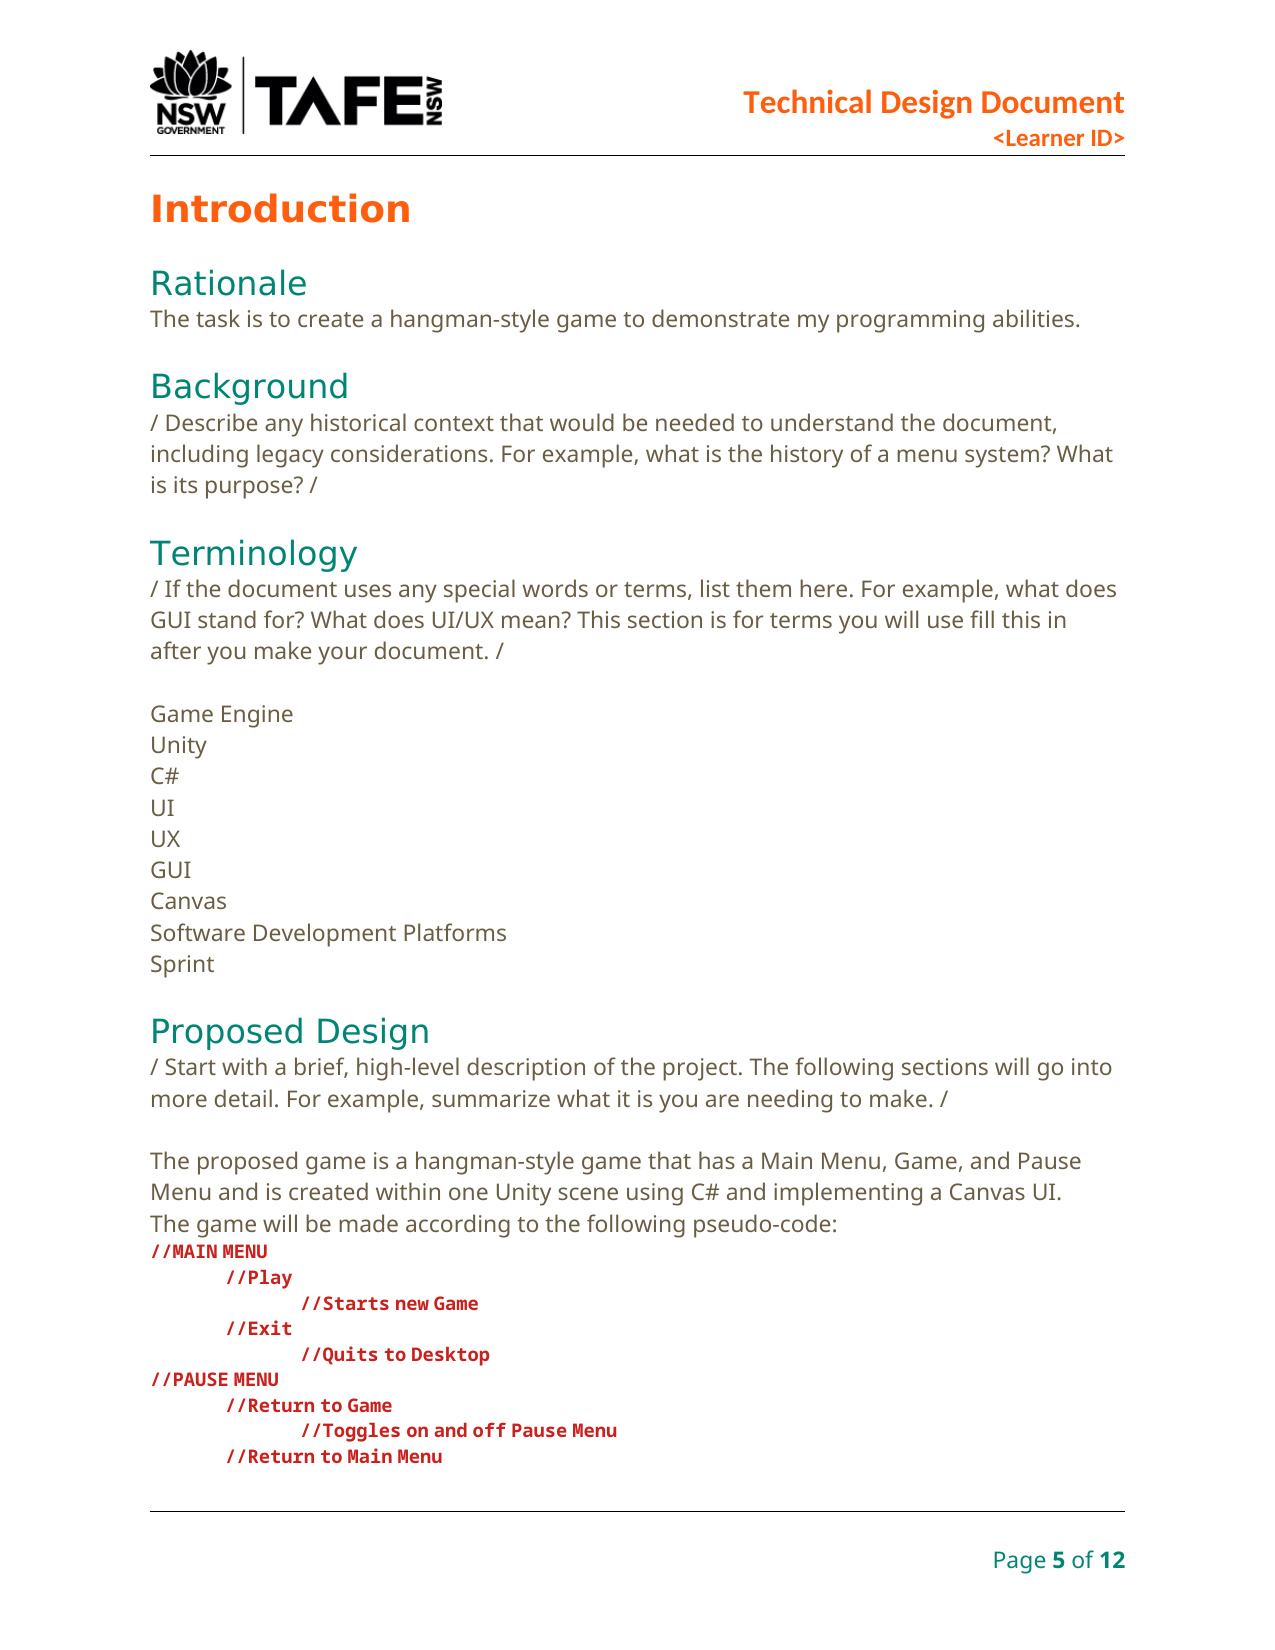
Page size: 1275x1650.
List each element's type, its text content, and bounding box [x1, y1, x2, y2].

text UX [150, 823, 1125, 854]
text The game will be made according to the following pseudo-code: [150, 1207, 1125, 1239]
text Sprint [150, 948, 1125, 979]
text / If the document uses any special words or terms, list them here. For example, what does GUI stand for? What does UI/UX mean? This section is for terms you will use fill this in after you make your document. / [150, 573, 1125, 667]
text Unity [150, 729, 1125, 760]
text The proposed game is a hangman-style game that has a Main Menu, Game, and Pause Menu and is created within one Unity scene using C# and implementing a Canvas UI. [150, 1145, 1125, 1207]
text Software Development Platforms [150, 917, 1125, 948]
text / Start with a brief, high-level description of the project. The following sections will go into more detail. For example, summarize what it is you are needing to make. / [150, 1051, 1125, 1114]
subtitle Introduction [150, 188, 1125, 231]
text Canvas [150, 885, 1125, 917]
text / Describe any historical context that would be needed to understand the document, including legacy considerations. For example, what is the history of a menu system? What is its purpose? / [150, 407, 1125, 501]
subtitle Background [150, 368, 1125, 407]
text The task is to create a hangman-style game to demonstrate my programming abilities. [150, 303, 1125, 335]
text //MAIN MENU //Play //Starts new Game //Exit //Quits to Desktop //PAUSE MENU //Return to Game //Toggles on and off Pause Menu //Return to Main Menu [150, 1239, 1125, 1468]
subtitle Terminology [150, 534, 1125, 573]
text GUI [150, 854, 1125, 885]
text UI [150, 792, 1125, 823]
subtitle Rationale [150, 264, 1125, 303]
text Game Engine [150, 698, 1125, 729]
subtitle Proposed Design [150, 1012, 1125, 1051]
text C# [150, 760, 1125, 792]
picture [150, 50, 442, 134]
